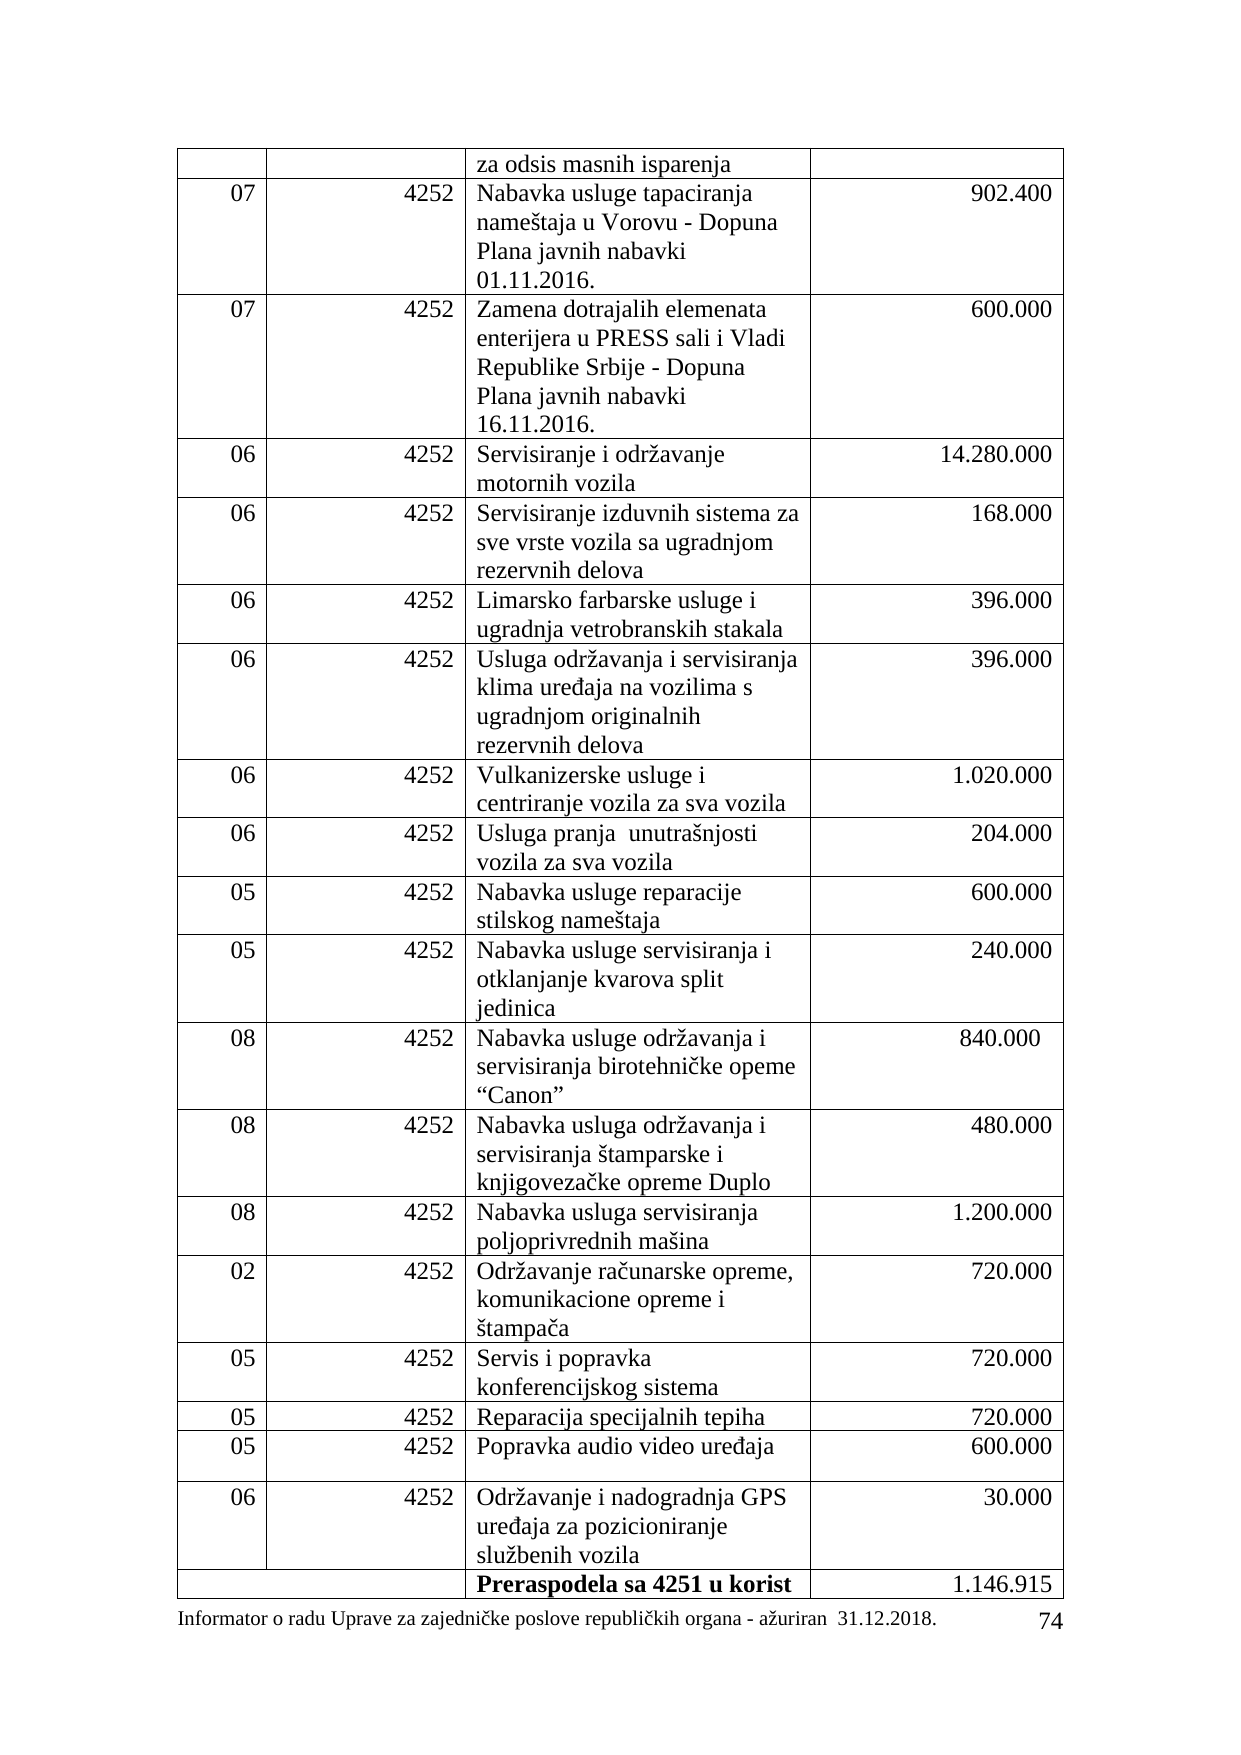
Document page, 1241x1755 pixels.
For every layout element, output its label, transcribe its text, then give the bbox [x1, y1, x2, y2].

table_cell 1.200.000 [811, 1197, 1063, 1255]
table_cell Nabavka usluge tapaciranja nameštaja u Vorovu - Dopuna Plana javnih nabavki 01.11.2016. [466, 179, 810, 293]
table_cell 4252 [267, 818, 465, 876]
table_cell 14.280.000 [811, 439, 1063, 497]
table_cell 30.000 [811, 1482, 1063, 1568]
table_cell 05 [178, 1343, 266, 1401]
table_cell Limarsko farbarske usluge i ugradnja vetrobranskih stakala [466, 585, 810, 643]
table_cell Servisiranje i održavanje motornih vozila [466, 439, 810, 497]
table_cell Preraspodela sa 4251 u korist [466, 1570, 810, 1598]
table_cell 4252 [267, 295, 465, 438]
table_cell 168.000 [811, 498, 1063, 584]
table_cell Održavanje i nadogradnja GPS uređaja za pozicioniranje službenih vozila [466, 1482, 810, 1568]
table_cell 4252 [267, 1431, 465, 1481]
table_cell 4252 [267, 585, 465, 643]
table_cell 4252 [267, 877, 465, 934]
table_cell 4252 [267, 439, 465, 497]
table_cell 1.020.000 [811, 760, 1063, 817]
table_cell 06 [178, 498, 266, 584]
table_cell 06 [178, 818, 266, 876]
table_cell 720.000 [811, 1343, 1063, 1401]
table_cell 4252 [267, 1256, 465, 1342]
table_cell 600.000 [811, 1431, 1063, 1481]
table_cell Servis i popravka konferencijskog sistema [466, 1343, 810, 1401]
table_cell 08 [178, 1197, 266, 1255]
table_cell 06 [178, 644, 266, 759]
table_cell 396.000 [811, 585, 1063, 643]
table_cell 720.000 [811, 1256, 1063, 1342]
table_cell Servisiranje izduvnih sistema za sve vrste vozila sa ugradnjom rezervnih delova [466, 498, 810, 584]
table_cell 204.000 [811, 818, 1063, 876]
table_cell 600.000 [811, 877, 1063, 934]
table_cell Nabavka usluge servisiranja i otklanjanje kvarova split jedinica [466, 935, 810, 1022]
table_cell 4252 [267, 760, 465, 817]
table_cell 902.400 [811, 179, 1063, 293]
table_cell 4252 [267, 1110, 465, 1196]
table_cell [178, 149, 266, 177]
table_cell 07 [178, 179, 266, 293]
table_cell Nabavka usluge reparacije stilskog nameštaja [466, 877, 810, 934]
table_cell [178, 1570, 465, 1598]
table_cell Nabavka usluge održavanja i servisiranja birotehničke opeme “Canon” [466, 1023, 810, 1109]
table_cell 4252 [267, 1402, 465, 1430]
table_cell za odsis masnih isparenja [466, 149, 810, 177]
table_cell Nabavka usluga održavanja i servisiranja štamparske i knjigovezačke opreme Duplo [466, 1110, 810, 1196]
table_cell Usluga održavanja i servisiranja klima uređaja na vozilima s ugradnjom originalnih rezervnih delova [466, 644, 810, 759]
table_cell Usluga pranja unutrašnjosti vozila za sva vozila [466, 818, 810, 876]
table_cell Zamena dotrajalih elemenata enterijera u PRESS sali i Vladi Republike Srbije - Dopuna Plana javnih nabavki 16.11.2016. [466, 295, 810, 438]
table_cell Nabavka usluga servisiranja polјoprivrednih mašina [466, 1197, 810, 1255]
table_cell 720.000 [811, 1402, 1063, 1430]
table_cell 06 [178, 439, 266, 497]
table_cell 4252 [267, 1482, 465, 1568]
table_cell 08 [178, 1023, 266, 1109]
table_cell 600.000 [811, 295, 1063, 438]
table_cell 06 [178, 1482, 266, 1568]
table_cell Reparacija specijalnih tepiha [466, 1402, 810, 1430]
table_cell Popravka audio video uređaja [466, 1431, 810, 1481]
table_cell Vulkanizerske usluge i centriranje vozila za sva vozila [466, 760, 810, 817]
table_cell Održavanje računarske opreme, komunikacione opreme i štampača [466, 1256, 810, 1342]
table_cell 4252 [267, 1343, 465, 1401]
table_cell 4252 [267, 1197, 465, 1255]
table_cell 4252 [267, 498, 465, 584]
table_cell 06 [178, 585, 266, 643]
table_cell 240.000 [811, 935, 1063, 1022]
table_cell 4252 [267, 935, 465, 1022]
table_cell 480.000 [811, 1110, 1063, 1196]
table_cell 05 [178, 935, 266, 1022]
table_cell 08 [178, 1110, 266, 1196]
table_cell 1.146.915 [811, 1570, 1063, 1598]
table_cell 02 [178, 1256, 266, 1342]
table_cell 4252 [267, 179, 465, 293]
table_cell [267, 149, 465, 177]
table_cell 4252 [267, 1023, 465, 1109]
table_cell 07 [178, 295, 266, 438]
table_cell 840.000 [811, 1023, 1063, 1109]
table_cell 4252 [267, 644, 465, 759]
table_cell 05 [178, 1431, 266, 1481]
table_cell [811, 149, 1063, 177]
table_cell 05 [178, 877, 266, 934]
table_cell 05 [178, 1402, 266, 1430]
table_cell 396.000 [811, 644, 1063, 759]
table_cell 06 [178, 760, 266, 817]
